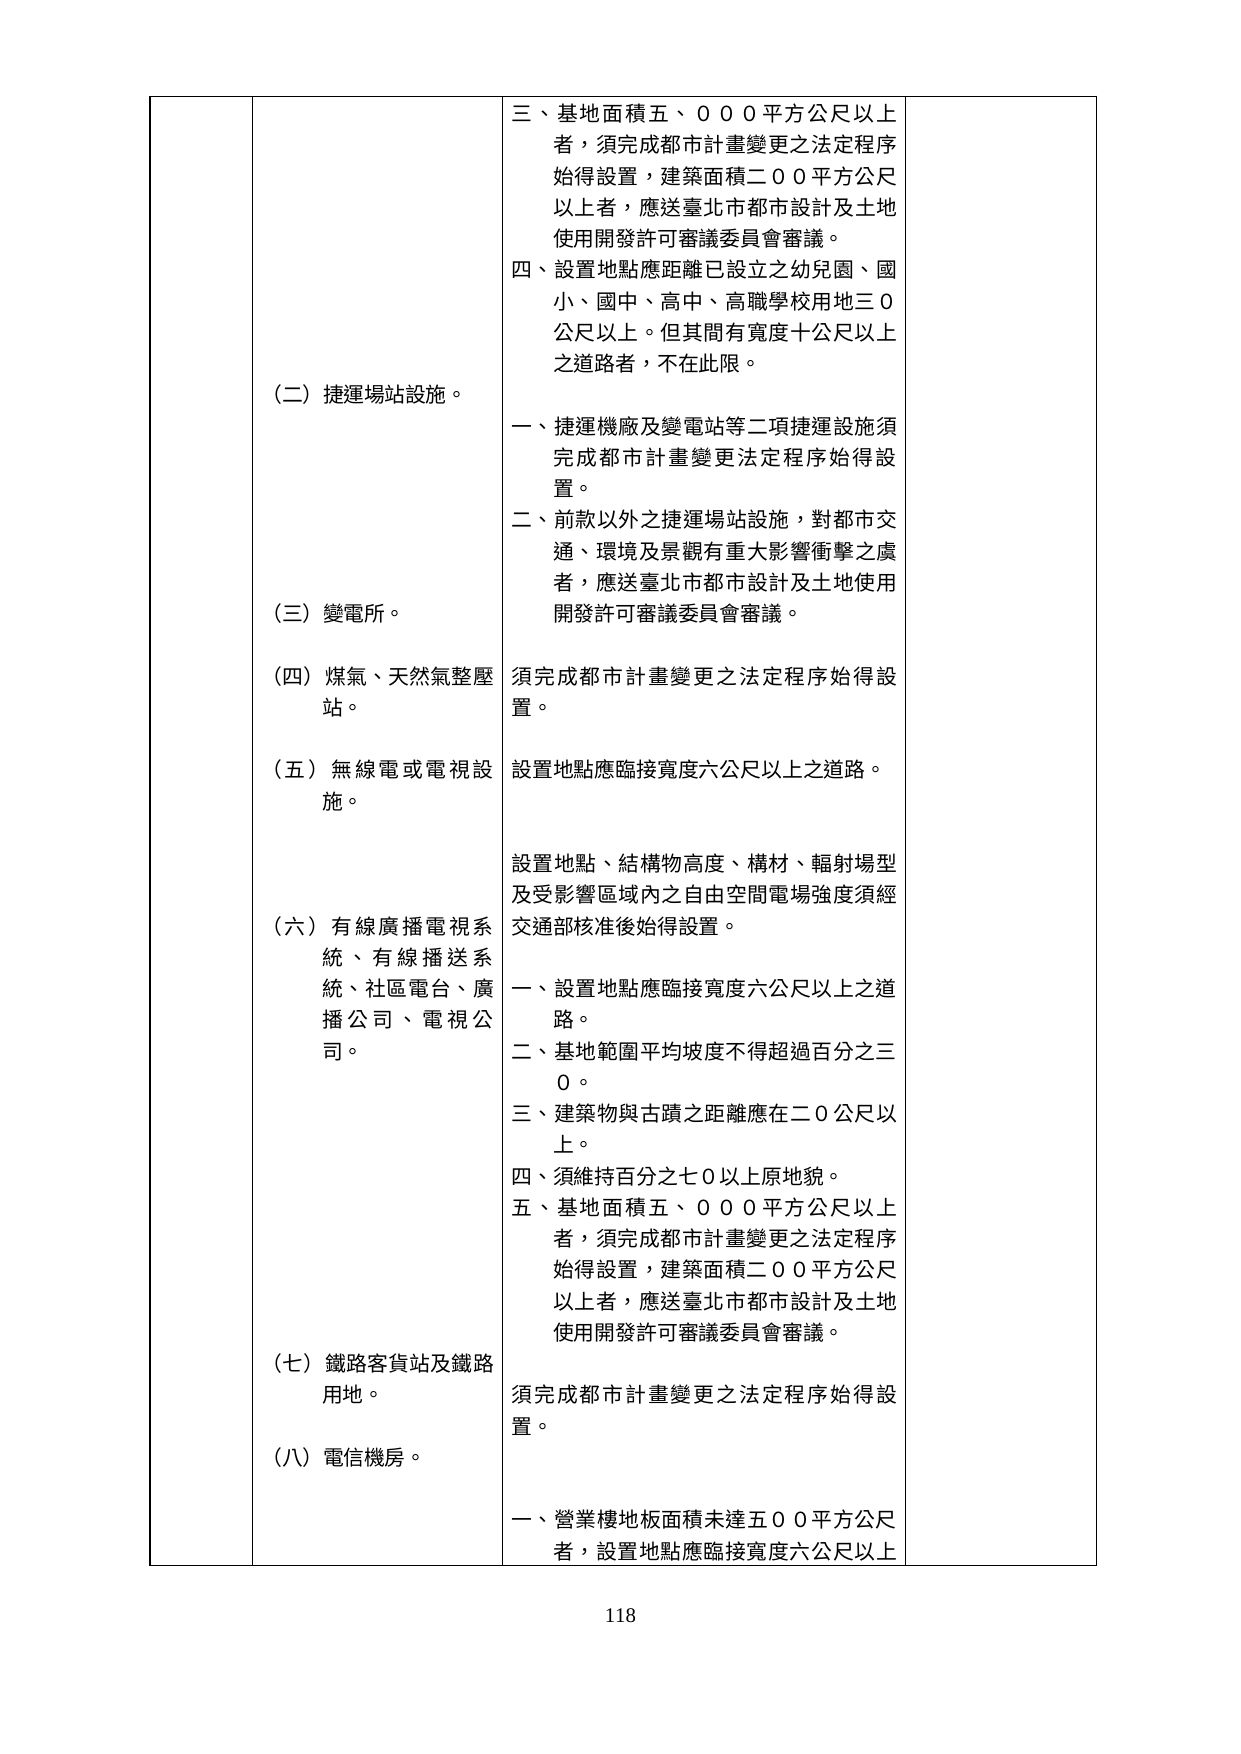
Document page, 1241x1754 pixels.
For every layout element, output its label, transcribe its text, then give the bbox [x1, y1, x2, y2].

table_cell 三、基地面積五、０００平方公尺以上者，須完成都市計畫變更之法定程序始得設置，建築面積二００平方公尺以上者，應送臺北市都市設計及土地使用開發許可審議委員會審議。 四、設置地點應距離已設立之幼兒園、國小、國中、高中、高職學校用地三０公尺以上。但其間有寬度十公尺以上之道路者，不在此限。 一、捷運機廠及變電站等二項捷運設施須完成都市計畫變更法定程序始得設置。 二、前款以外之捷運場站設施，對都市交通、環境及景觀有重大影響衝擊之虞者，應送臺北市都市設計及土地使用開發許可審議委員會審議。 須完成都市計畫變更之法定程序始得設置。 設置地點應臨接寬度六公尺以上之道路。 設置地點、結構物高度、構材、輻射場型及受影響區域內之自由空間電場強度須經交通部核准後始得設置。 一、設置地點應臨接寬度六公尺以上之道路。 二、基地範圍平均坡度不得超過百分之三０。 三、建築物與古蹟之距離應在二０公尺以上。 四、須維持百分之七０以上原地貌。 五、基地面積五、０００平方公尺以上者，須完成都市計畫變更之法定程序始得設置，建築面積二００平方公尺以上者，應送臺北市都市設計及土地使用開發許可審議委員會審議。 須完成都市計畫變更之法定程序始得設置。 一、營業樓地板面積未達五００平方公尺者，設置地點應臨接寬度六公尺以上 [503, 97, 905, 1565]
table_cell [151, 97, 252, 1565]
table_cell [906, 97, 1096, 1565]
table_cell （二）捷運場站設施。 （三）變電所。 （四）煤氣、天然氣整壓站。 （五）無線電或電視設施。 （六）有線廣播電視系統、有線播送系統、社區電台、廣播公司、電視公司。 （七）鐵路客貨站及鐵路用地。 （八）電信機房。 [253, 97, 502, 1565]
